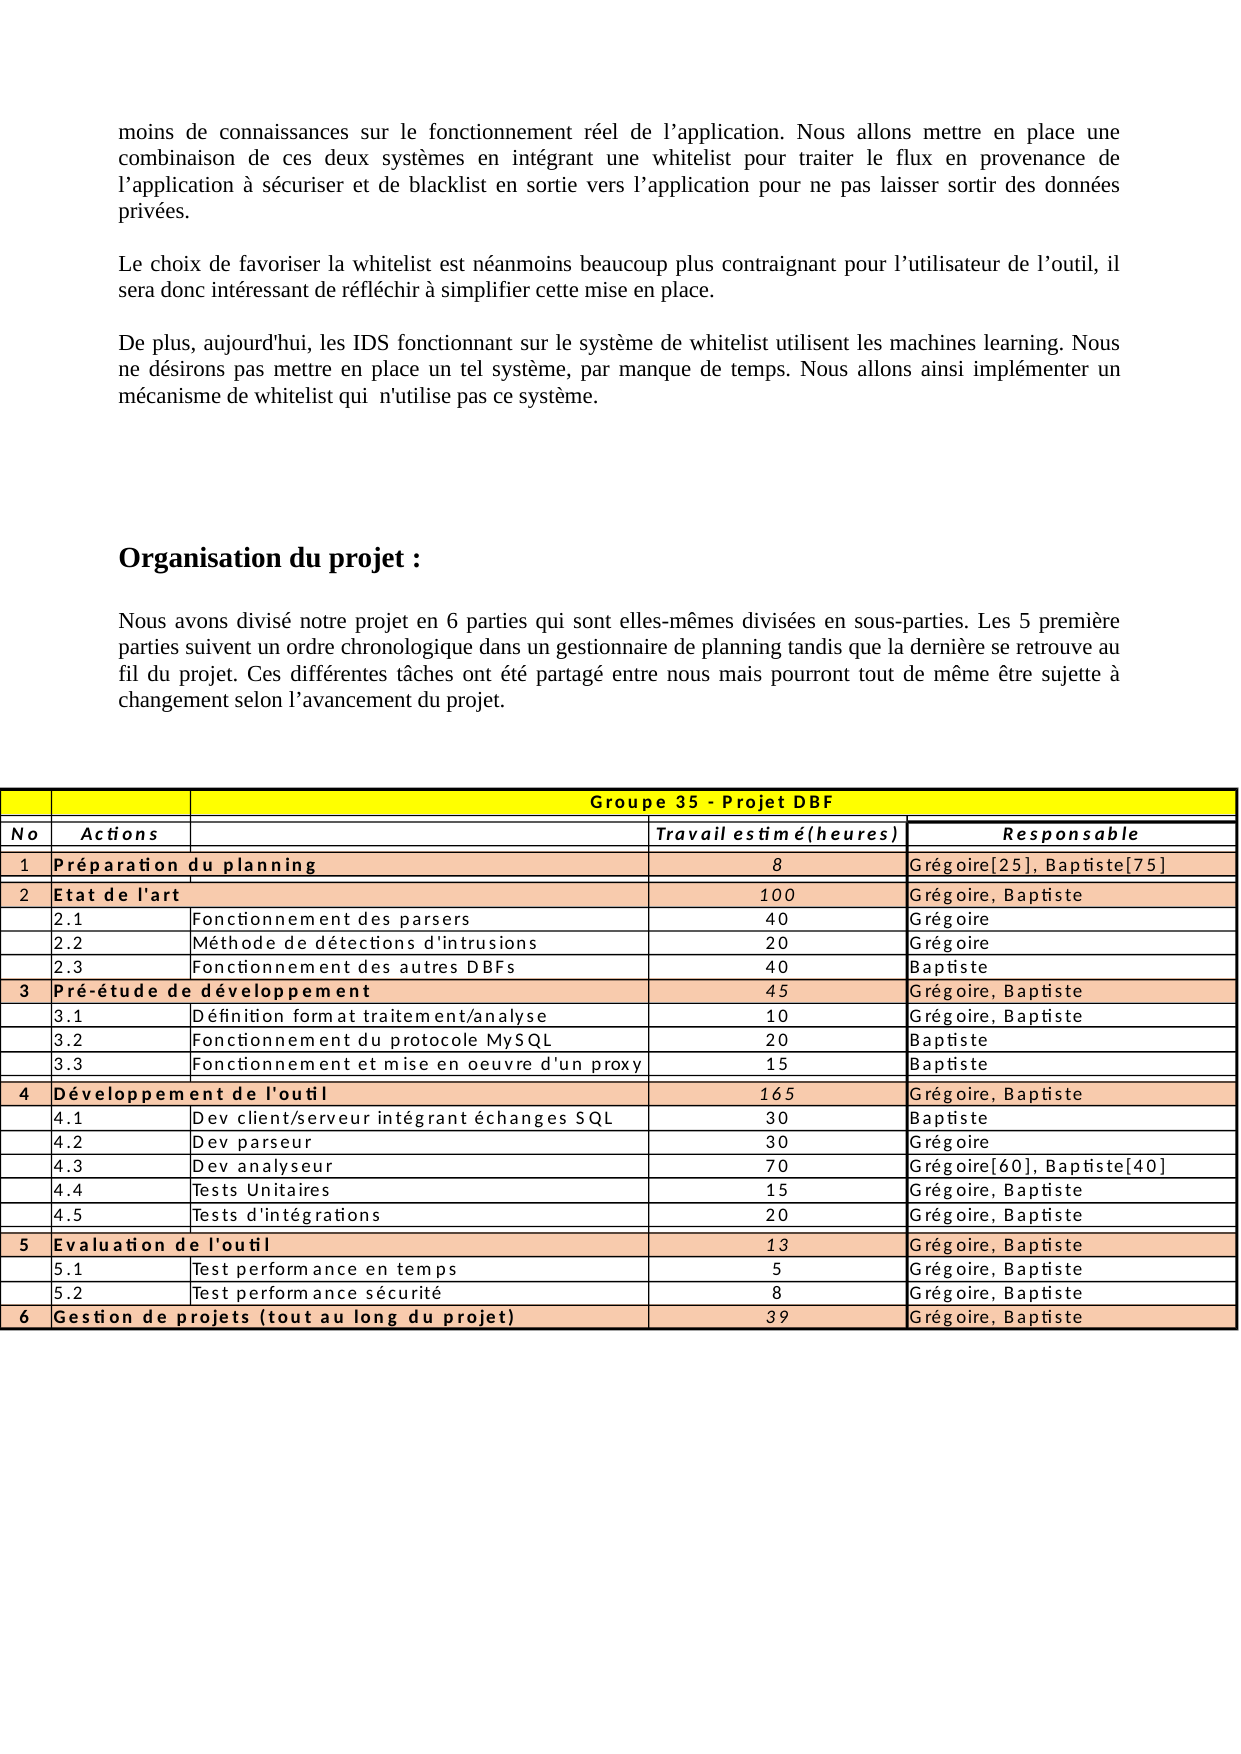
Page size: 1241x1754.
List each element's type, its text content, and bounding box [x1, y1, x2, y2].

text Nous avons divisé notre projet en 6 parties qui sont elles-mêmes divisées en sous-parties. Les 5 première parties suivent un ordre chronologique dans un gestionnaire de planning tandis que la dernière se retrouve au fil du projet. Ces différentes tâches ont été partagé entre nous mais pourront tout de même être sujette à changement selon l’avancement du projet. [118, 607, 1122, 712]
text De plus, aujourd'hui, les IDS fonctionnant sur le système de whitelist utilisent les machines learning. Nous ne désirons pas mettre en place un tel système, par manque de temps. Nous allons ainsi implémenter un mécanisme de whitelist qui n'utilise pas ce système. [118, 329, 1122, 408]
text moins de connaissances sur le fonctionnement réel de l’application. Nous allons mettre en place une combinaison de ces deux systèmes en intégrant une whitelist pour traiter le flux en provenance de l’application à sécuriser et de blacklist en sortie vers l’application pour ne pas laisser sortir des données privées. [118, 118, 1122, 223]
text Le choix de favoriser la whitelist est néanmoins beaucoup plus contraignant pour l’utilisateur de l’outil, il sera donc intéressant de réfléchir à simplifier cette mise en place. [118, 250, 1122, 303]
text Organisation du projet : [118, 540, 1122, 573]
